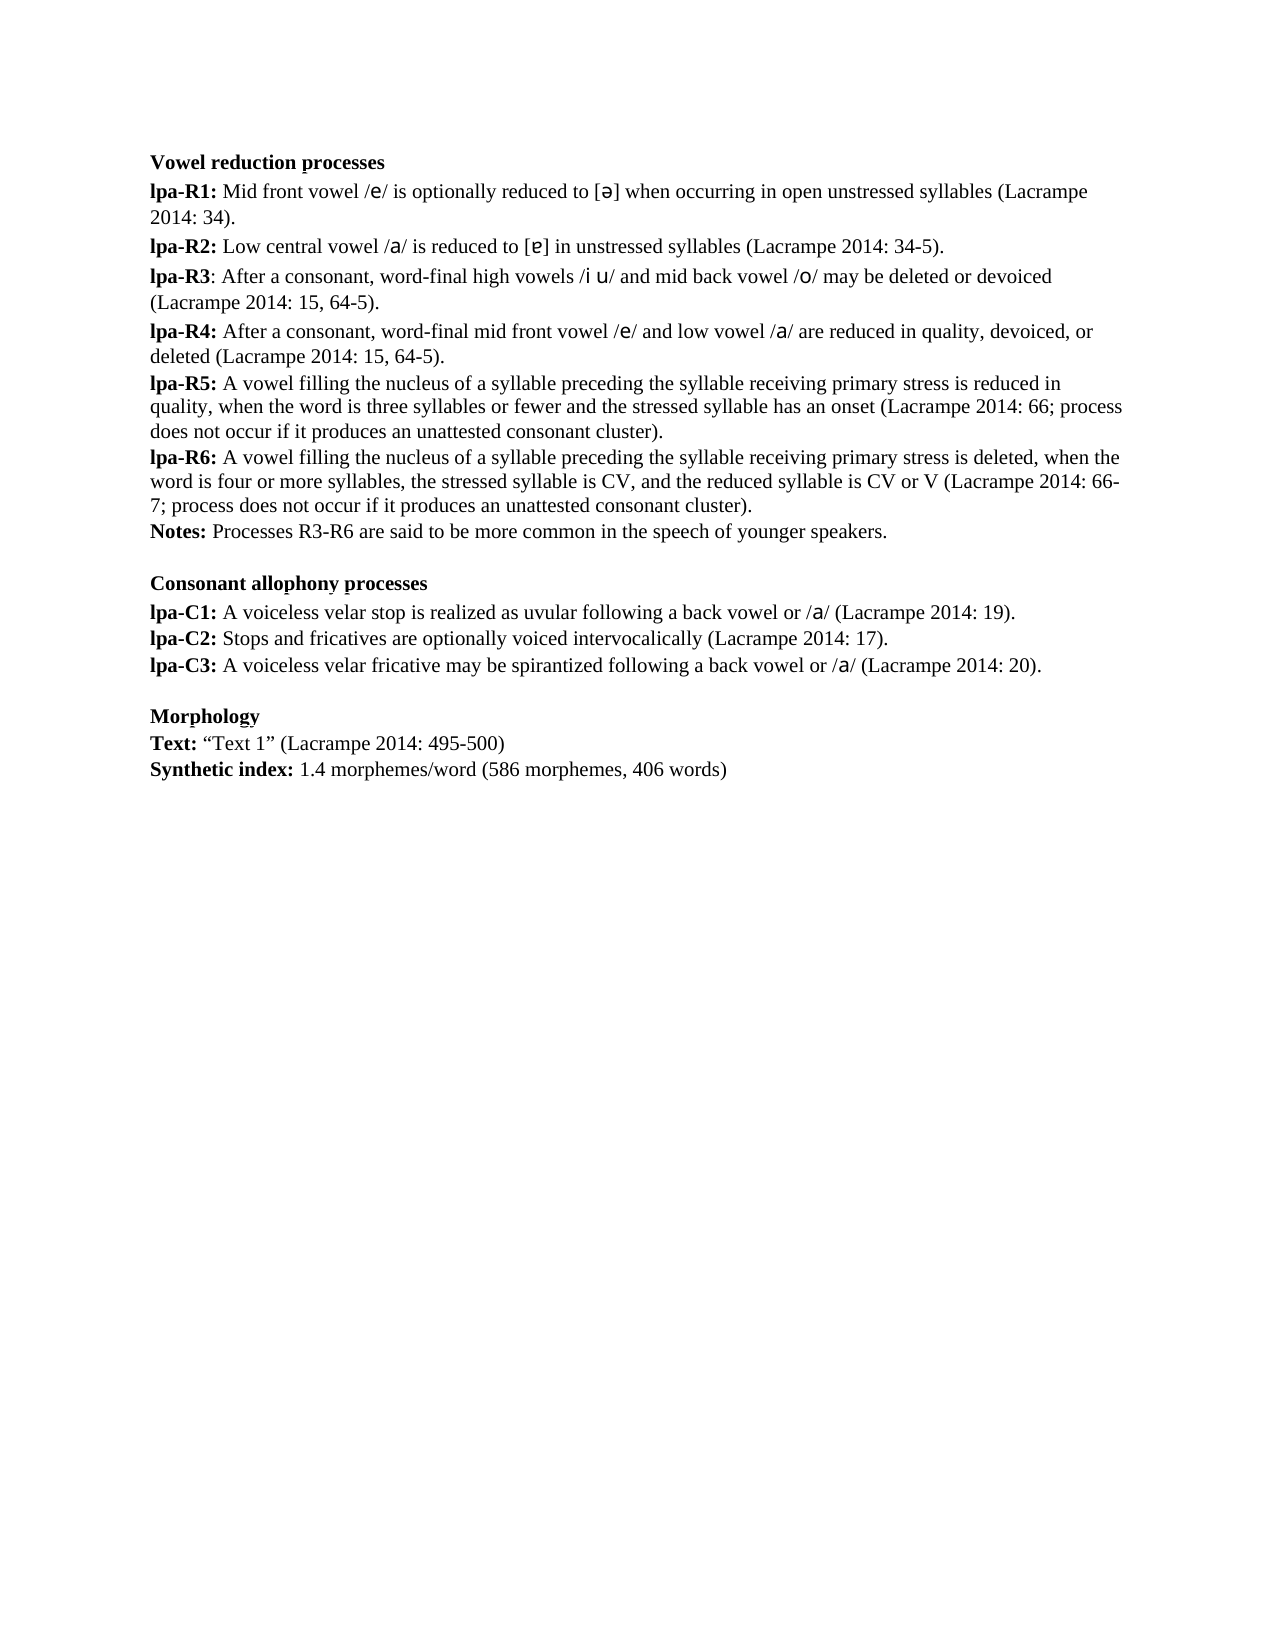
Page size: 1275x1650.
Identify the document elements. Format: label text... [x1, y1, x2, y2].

text Synthetic index: 1.4 morphemes/word (586 morphemes, 406 words) [150, 757, 1125, 781]
text lpa-C2: Stops and fricatives are optionally voiced intervocalically (Lacrampe 2014: 17). [150, 626, 1125, 650]
text lpa-R5: A vowel filling the nucleus of a syllable preceding the syllable receiving primary stress is reduced in quality, when the word is three syllables or fewer and the stressed syllable has an onset (Lacrampe 2014: 66; process does not occur if it produces an unattested consonant cluster). [150, 370, 1125, 443]
text Text: “Text 1” (Lacrampe 2014: 495-500) [150, 731, 1125, 755]
text lpa-R1: Mid front vowel /e/ is optionally reduced to [ə] when occurring in open unstressed syllables (Lacrampe 2014: 34). [150, 176, 1125, 229]
text lpa-R3: After a consonant, word-final high vowels /i u/ and mid back vowel /o/ may be deleted or devoiced (Lacrampe 2014: 15, 64-5). [150, 261, 1125, 314]
text lpa-C3: A voiceless velar fricative may be spirantized following a back vowel or /a/ (Lacrampe 2014: 20). [150, 650, 1125, 678]
text lpa-C1: A voiceless velar stop is realized as uvular following a back vowel or /a/ (Lacrampe 2014: 19). [150, 597, 1125, 626]
text Consonant allophony processes [150, 571, 1125, 595]
text lpa-R2: Low central vowel /a/ is reduced to [ɐ] in unstressed syllables (Lacrampe 2014: 34-5). [150, 231, 1125, 259]
text lpa-R4: After a consonant, word-final mid front vowel /e/ and low vowel /a/ are reduced in quality, devoiced, or deleted (Lacrampe 2014: 15, 64-5). [150, 316, 1125, 368]
text Morphology [150, 704, 1125, 728]
text Vowel reduction processes [150, 150, 1125, 174]
text Notes: Processes R3-R6 are said to be more common in the speech of younger speakers. [150, 519, 1125, 543]
text lpa-R6: A vowel filling the nucleus of a syllable preceding the syllable receiving primary stress is deleted, when the word is four or more syllables, the stressed syllable is CV, and the reduced syllable is CV or V (Lacrampe 2014: 66-7; process does not occur if it produces an unattested consonant cluster). [150, 445, 1125, 517]
